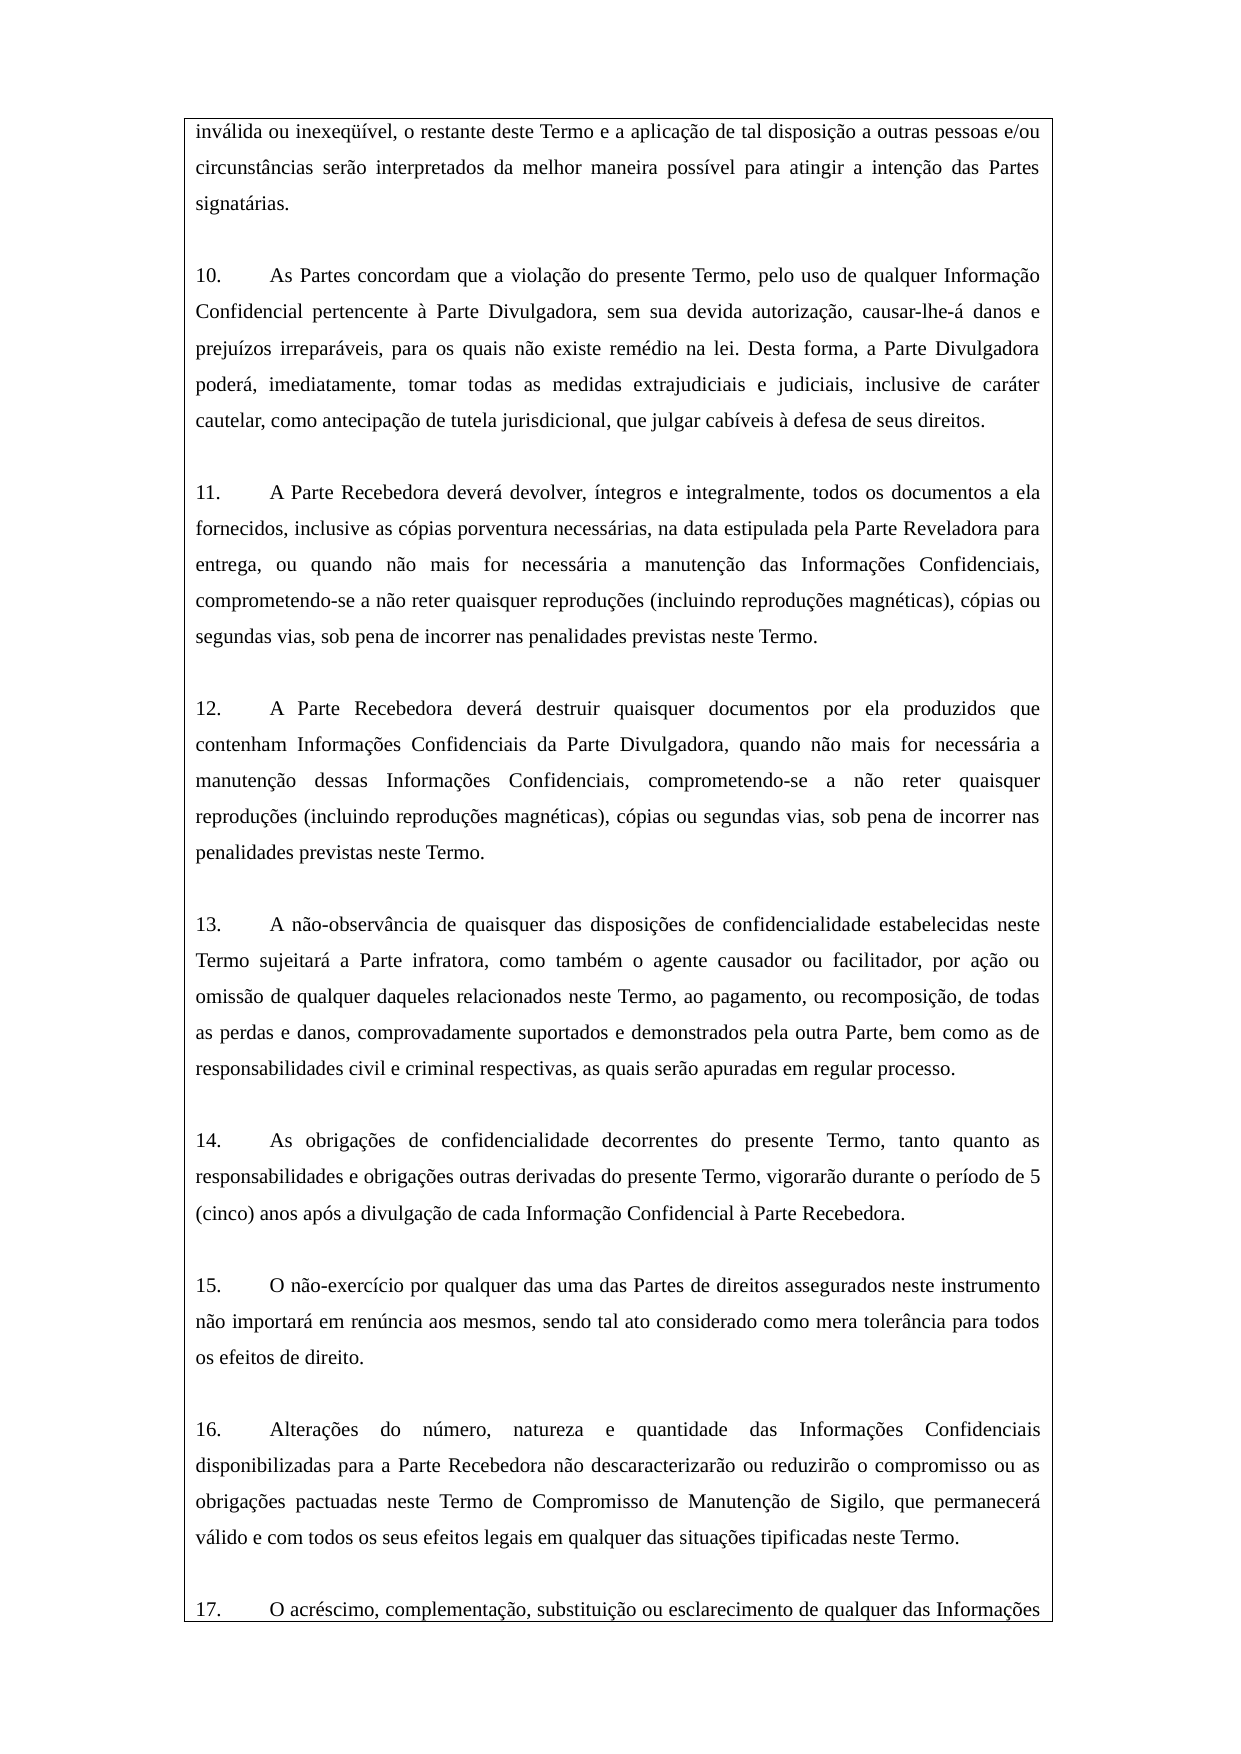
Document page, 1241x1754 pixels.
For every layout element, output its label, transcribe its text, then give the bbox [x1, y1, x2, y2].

table_header inválida ou inexeqüível, o restante deste Termo e a aplicação de tal disposição a outras pessoas e/ou circunstâncias serão interpretados da melhor maneira possível para atingir a intenção das Partes signatárias. 10. As Partes concordam que a violação do presente Termo, pelo uso de qualquer Informação Confidencial pertencente à Parte Divulgadora, sem sua devida autorização, causar-lhe-á danos e prejuízos irreparáveis, para os quais não existe remédio na lei. Desta forma, a Parte Divulgadora poderá, imediatamente, tomar todas as medidas extrajudiciais e judiciais, inclusive de caráter cautelar, como antecipação de tutela jurisdicional, que julgar cabíveis à defesa de seus direitos. 11. A Parte Recebedora deverá devolver, íntegros e integralmente, todos os documentos a ela fornecidos, inclusive as cópias porventura necessárias, na data estipulada pela Parte Reveladora para entrega, ou quando não mais for necessária a manutenção das Informações Confidenciais, comprometendo-se a não reter quaisquer reproduções (incluindo reproduções magnéticas), cópias ou segundas vias, sob pena de incorrer nas penalidades previstas neste Termo. 12. A Parte Recebedora deverá destruir quaisquer documentos por ela produzidos que contenham Informações Confidenciais da Parte Divulgadora, quando não mais for necessária a manutenção dessas Informações Confidenciais, comprometendo-se a não reter quaisquer reproduções (incluindo reproduções magnéticas), cópias ou segundas vias, sob pena de incorrer nas penalidades previstas neste Termo. 13. A não-observância de quaisquer das disposições de confidencialidade estabelecidas neste Termo sujeitará a Parte infratora, como também o agente causador ou facilitador, por ação ou omissão de qualquer daqueles relacionados neste Termo, ao pagamento, ou recomposição, de todas as perdas e danos, comprovadamente suportados e demonstrados pela outra Parte, bem como as de responsabilidades civil e criminal respectivas, as quais serão apuradas em regular processo. 14. As obrigações de confidencialidade decorrentes do presente Termo, tanto quanto as responsabilidades e obrigações outras derivadas do presente Termo, vigorarão durante o período de 5 (cinco) anos após a divulgação de cada Informação Confidencial à Parte Recebedora. 15. O não-exercício por qualquer das uma das Partes de direitos assegurados neste instrumento não importará em renúncia aos mesmos, sendo tal ato considerado como mera tolerância para todos os efeitos de direito. 16. Alterações do número, natureza e quantidade das Informações Confidenciais disponibilizadas para a Parte Recebedora não descaracterizarão ou reduzirão o compromisso ou as obrigações pactuadas neste Termo de Compromisso de Manutenção de Sigilo, que permanecerá válido e com todos os seus efeitos legais em qualquer das situações tipificadas neste Termo. 17. O acréscimo, complementação, substituição ou esclarecimento de qualquer das Informações [185, 119, 1052, 1621]
